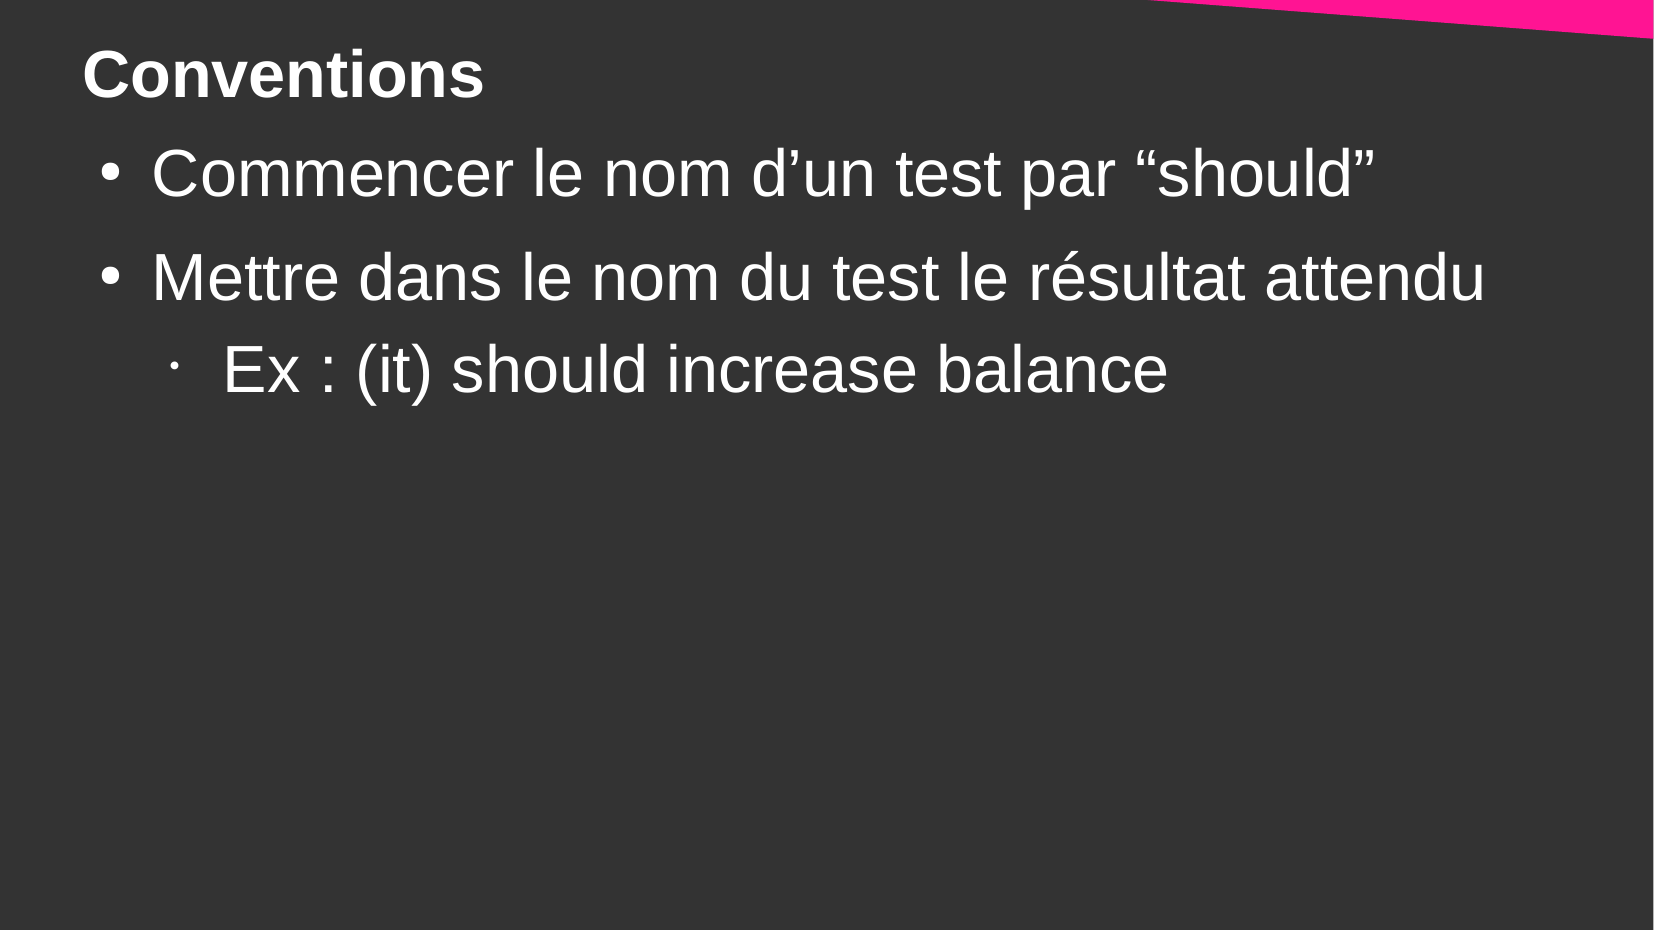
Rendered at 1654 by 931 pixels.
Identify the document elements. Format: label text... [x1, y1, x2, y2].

text_box [1147, 0, 1654, 39]
title Conventions [82, 37, 1571, 112]
list Commencer le nom d’un test par “should” Mettre dans le nom du test le résultat attendu Ex : (it) should increase balance [80, 135, 1620, 804]
